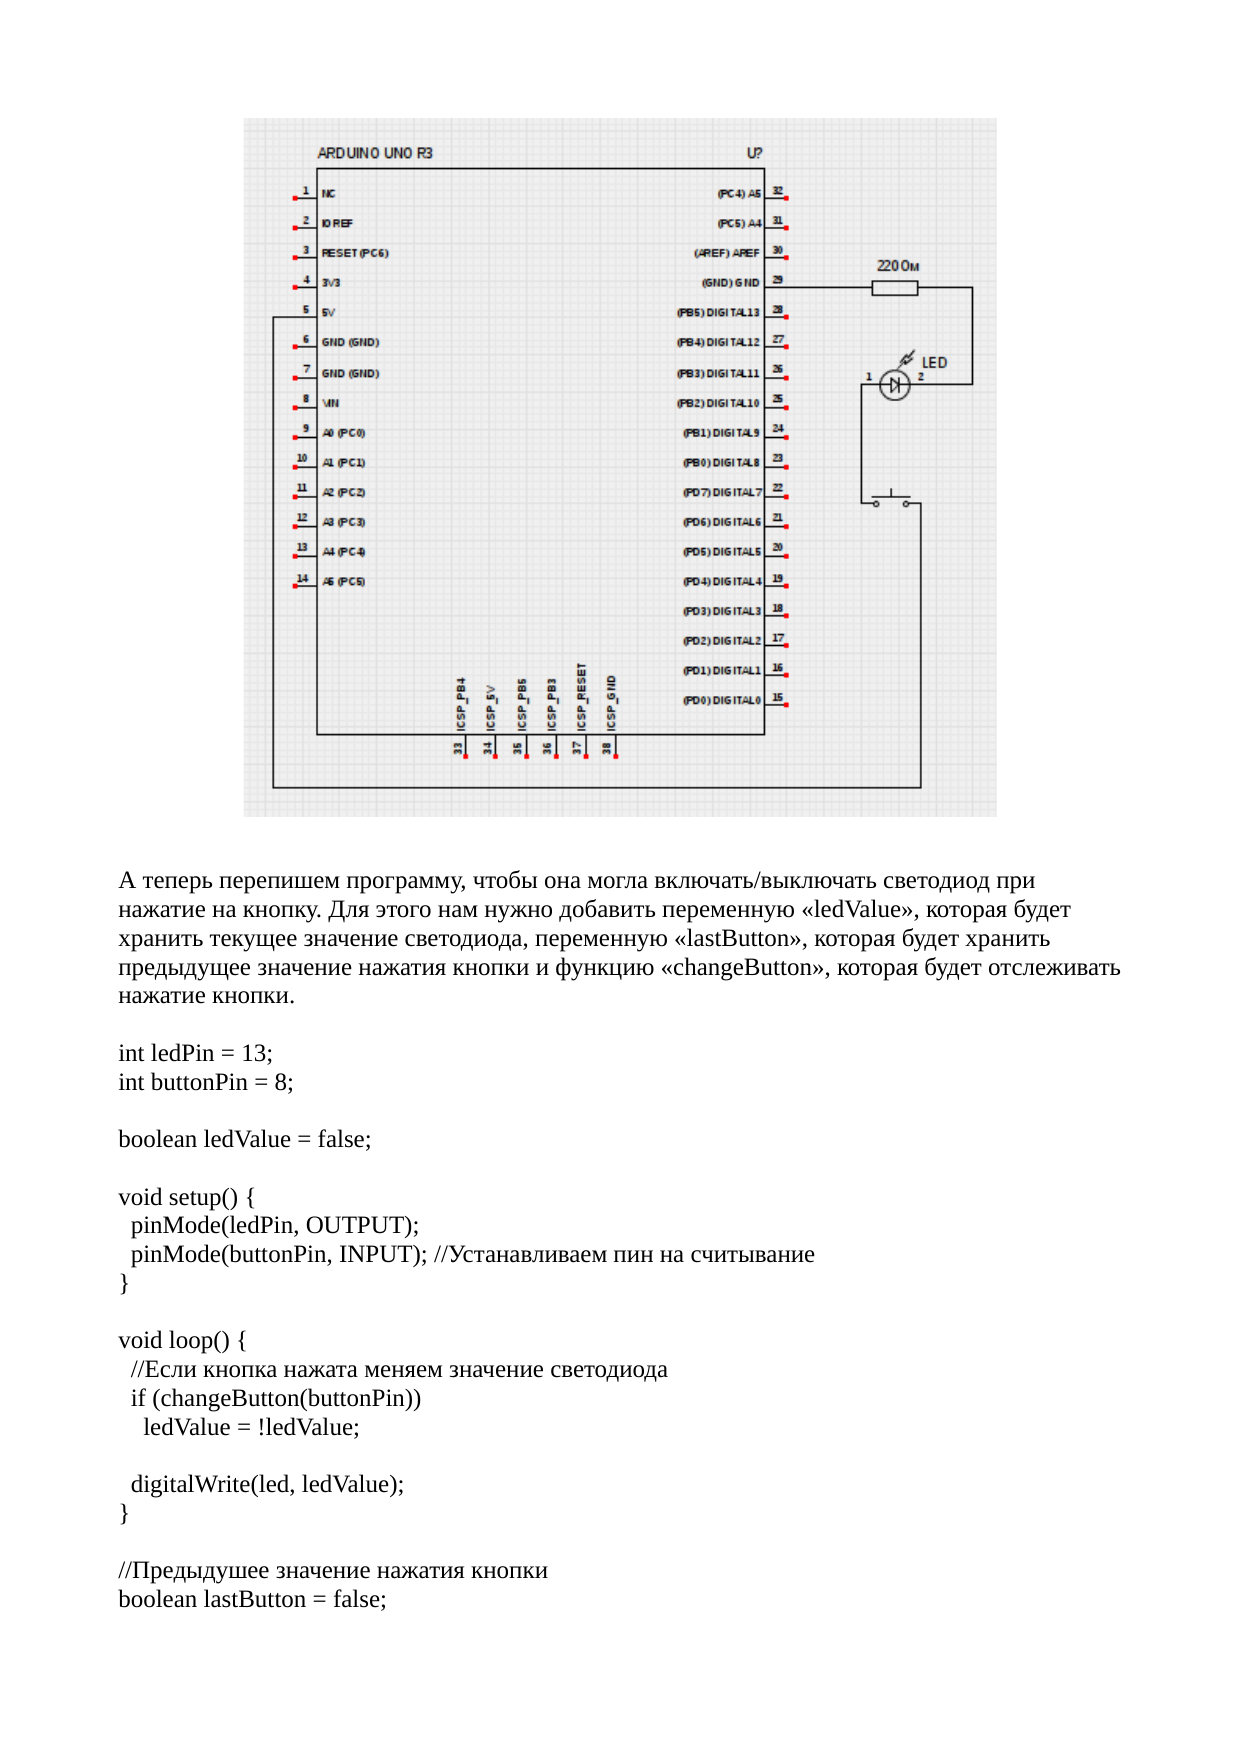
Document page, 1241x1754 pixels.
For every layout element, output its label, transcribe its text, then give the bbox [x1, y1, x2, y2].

text } [118, 1268, 1122, 1297]
text ledValue = !ledValue; [118, 1412, 1122, 1441]
picture [243, 118, 997, 817]
text boolean ledValue = false; [118, 1124, 1122, 1153]
text } [118, 1498, 1122, 1527]
text int buttonPin = 8; [118, 1067, 1122, 1096]
text А теперь перепишем программу, чтобы она могла включать/выключать светодиод при нажатие на кнопку. Для этого нам нужно добавить переменную «ledValue», которая будет хранить текущее значение светодиода, переменную «lastButton», которая будет хранить предыдущее значение нажатия кнопки и функцию «changeButton», которая будет отслеживать нажатие кнопки. [118, 866, 1122, 1009]
text void setup() { [118, 1182, 1122, 1211]
text //Если кнопка нажата меняем значение светодиода [118, 1354, 1122, 1383]
text digitalWrite(led, ledValue); [118, 1469, 1122, 1498]
text int ledPin = 13; [118, 1038, 1122, 1067]
text pinMode(buttonPin, INPUT); //Устанавливаем пин на считывание [118, 1239, 1122, 1268]
text void loop() { [118, 1326, 1122, 1354]
text //Предыдушее значение нажатия кнопки [118, 1556, 1122, 1584]
text pinMode(ledPin, OUTPUT); [118, 1211, 1122, 1239]
text if (changeButton(buttonPin)) [118, 1383, 1122, 1412]
text boolean lastButton = false; [118, 1584, 1122, 1613]
